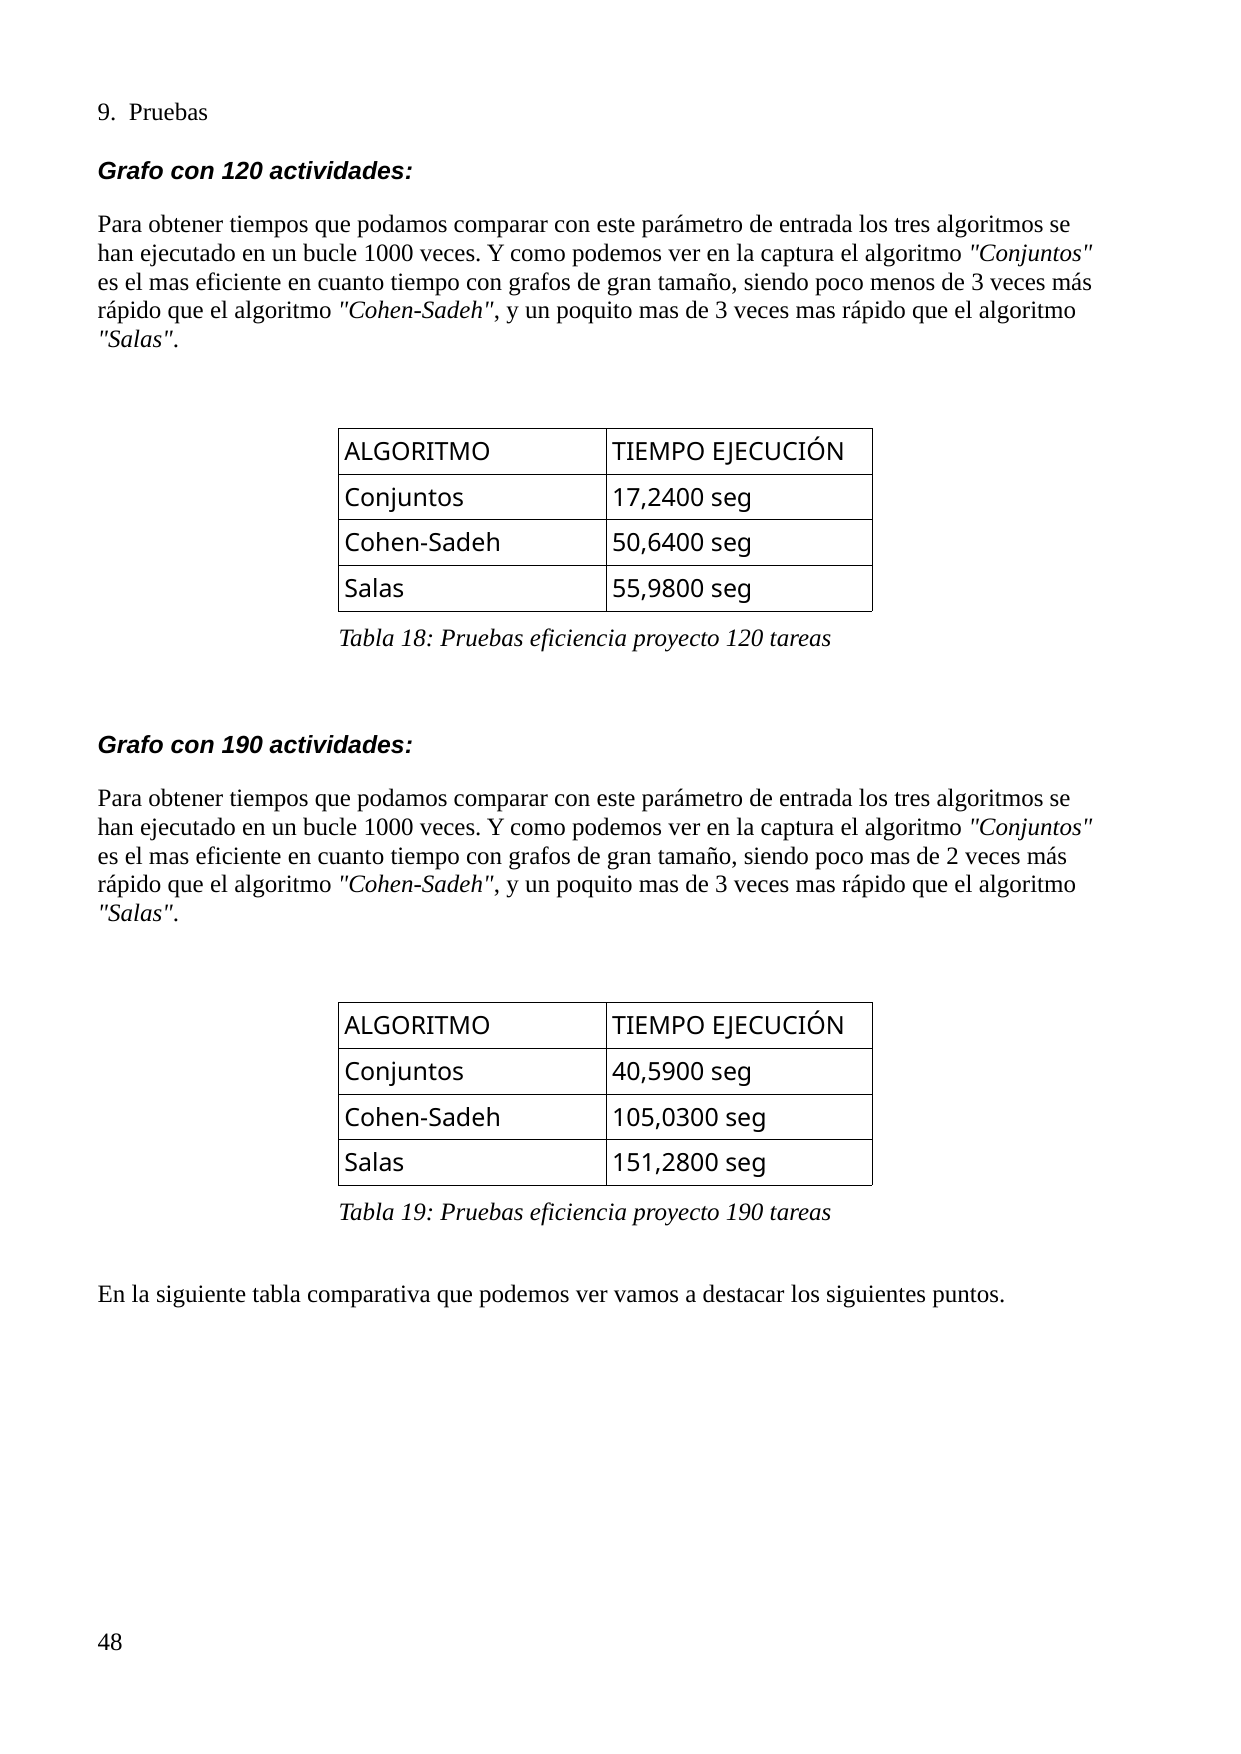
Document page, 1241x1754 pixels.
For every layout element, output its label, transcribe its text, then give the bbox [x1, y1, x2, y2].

table_header ALGORITMO [339, 1003, 606, 1048]
table_cell Salas [339, 1140, 606, 1185]
table_cell Cohen-Sadeh [339, 520, 606, 565]
table_header ALGORITMO [339, 429, 606, 474]
table_cell Conjuntos [339, 1049, 606, 1093]
table_cell 50,6400 seg [607, 520, 872, 565]
subtitle Grafo con 190 actividades: [97, 730, 1113, 759]
table_header TIEMPO EJECUCIÓN [607, 429, 872, 474]
table_cell Salas [339, 566, 606, 611]
text Para obtener tiempos que podamos comparar con este parámetro de entrada los tres algoritmos se han ejecutado en un bucle 1000 veces. Y como podemos ver en la captura el algoritmo "Conjuntos" es el mas eficiente en cuanto tiempo con grafos de gran tamaño, siendo poco mas de 2 veces más rápido que el algoritmo "Cohen-Sadeh", y un poquito mas de 3 veces mas rápido que el algoritmo "Salas". [97, 783, 1113, 927]
table_cell 40,5900 seg [607, 1049, 872, 1093]
table_cell 105,0300 seg [607, 1095, 872, 1139]
text Para obtener tiempos que podamos comparar con este parámetro de entrada los tres algoritmos se han ejecutado en un bucle 1000 veces. Y como podemos ver en la captura el algoritmo "Conjuntos" es el mas eficiente en cuanto tiempo con grafos de gran tamaño, siendo poco menos de 3 veces más rápido que el algoritmo "Cohen-Sadeh", y un poquito mas de 3 veces mas rápido que el algoritmo "Salas". [97, 209, 1113, 353]
table_cell Conjuntos [339, 475, 606, 519]
text En la siguiente tabla comparativa que podemos ver vamos a destacar los siguientes puntos. [97, 1279, 1113, 1308]
table_cell Cohen-Sadeh [339, 1095, 606, 1139]
table_cell 17,2400 seg [607, 475, 872, 519]
subtitle Grafo con 120 actividades: [97, 156, 1113, 185]
text Tabla 19: Pruebas eficiencia proyecto 190 tareas [338, 1197, 872, 1226]
text Tabla 18: Pruebas eficiencia proyecto 120 tareas [338, 623, 872, 652]
table_header TIEMPO EJECUCIÓN [607, 1003, 872, 1048]
table_cell 151,2800 seg [607, 1140, 872, 1185]
table_cell 55,9800 seg [607, 566, 872, 611]
